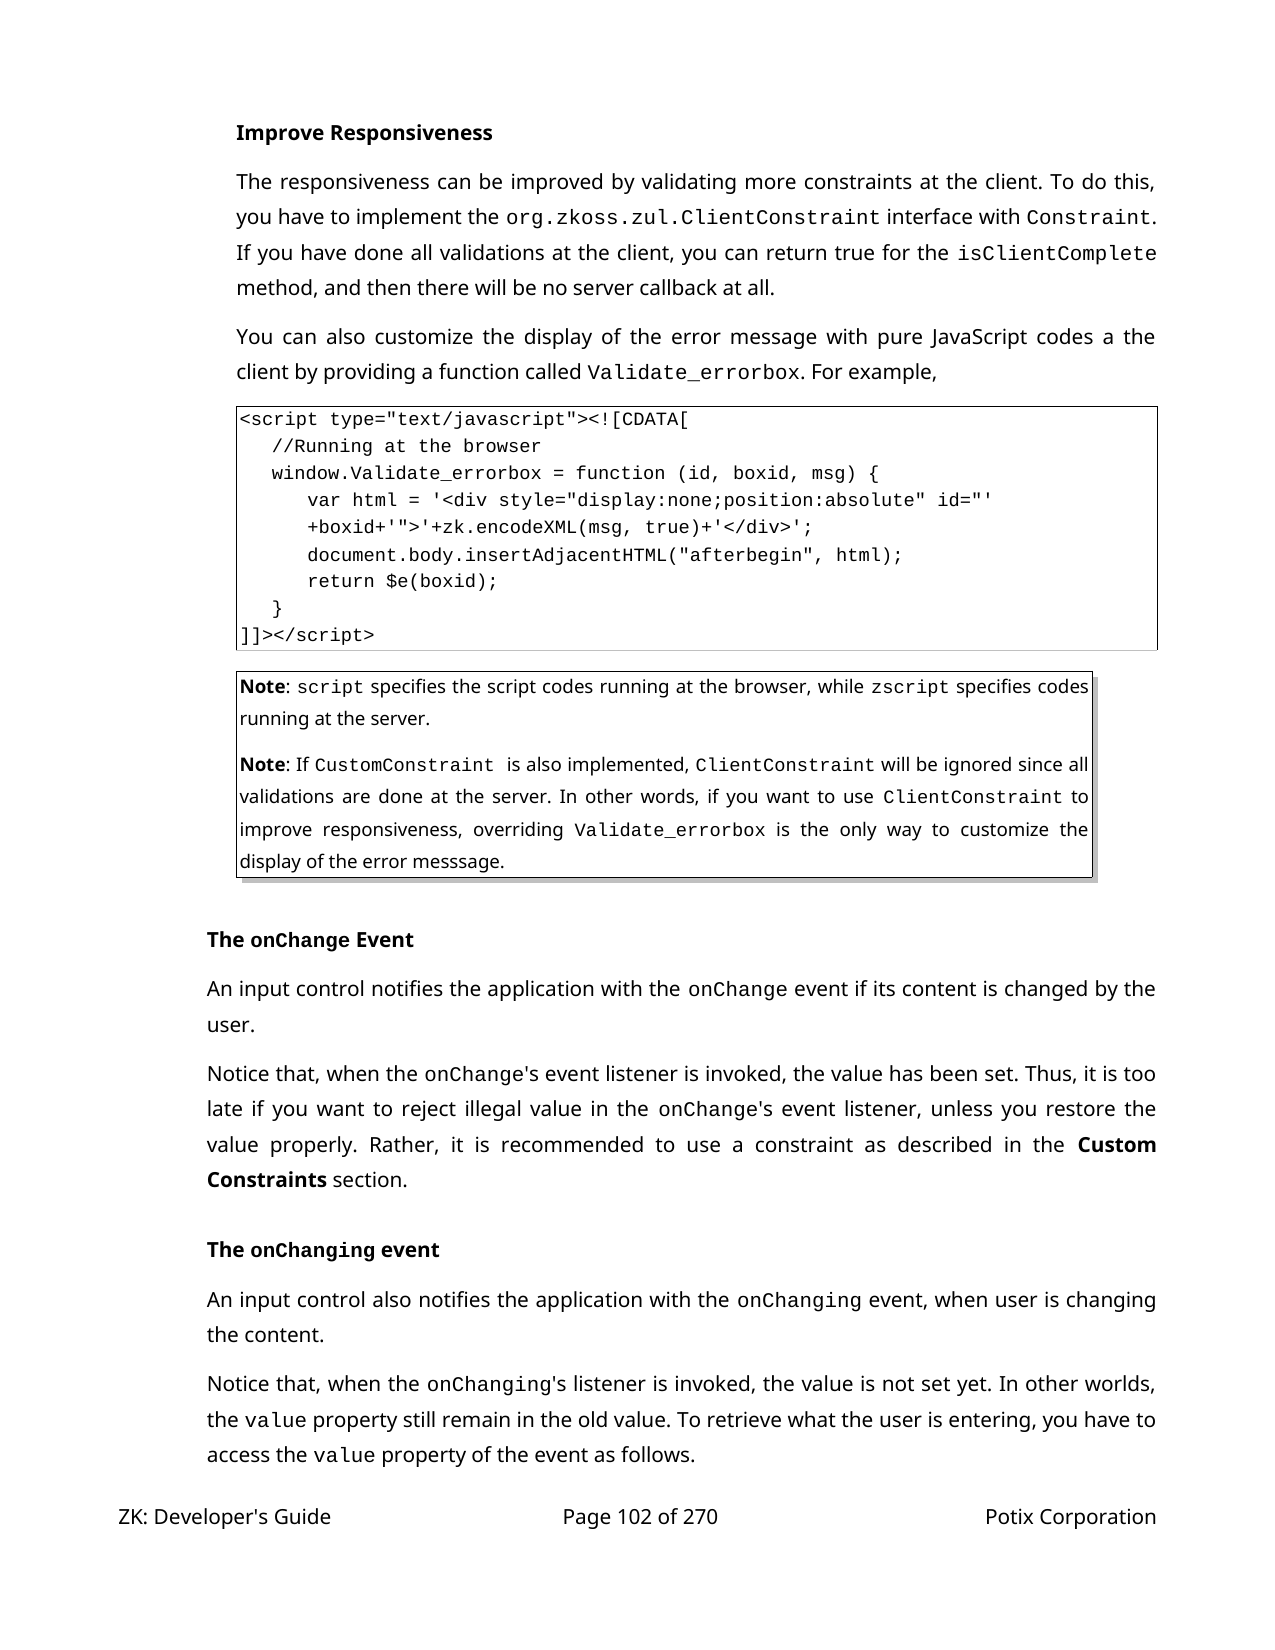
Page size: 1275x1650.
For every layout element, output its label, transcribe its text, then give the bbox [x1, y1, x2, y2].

text //Running at the browser [237, 434, 1157, 458]
text An input control also notifies the application with the onChanging event, when user is changing the content. [207, 1285, 1157, 1348]
text An input control notifies the application with the onChange event if its content is changed by the user. [207, 974, 1157, 1038]
text Notice that, when the onChanging's listener is invoked, the value is not set yet. In other worlds, the value property still remain in the old value. To retrieve what the user is entering, you have to access the value property of the event as follows. [207, 1369, 1157, 1469]
text Notice that, when the onChange's event listener is invoked, the value has been set. Thus, it is too late if you want to reject illegal value in the onChange's event listener, unless you restore the value properly. Rather, it is recommended to use a constraint as described in the Custom Constraints section. [207, 1059, 1157, 1193]
text The responsiveness can be improved by validating more constraints at the client. To do this, you have to implement the org.zkoss.zul.ClientConstraint interface with Constraint. If you have done all validations at the client, you can return true for the isClientComplete method, and then there will be no server callback at all. [236, 167, 1157, 301]
text Note: If CustomConstraint is also implemented, ClientConstraint will be ignored since all validations are done at the server. In other words, if you want to use ClientConstraint to improve responsiveness, overriding Validate_errorbox is the only way to customize the display of the error messsage. [237, 749, 1092, 877]
text You can also customize the display of the error message with pure JavaScript codes a the client by providing a function called Validate_errorbox. For example, [236, 322, 1157, 386]
text ]]></script> [237, 623, 1157, 650]
text document.body.insertAdjacentHTML("afterbegin", html); return $e(boxid); } [237, 542, 1157, 620]
subtitle The onChanging event [207, 1236, 1157, 1264]
text window.Validate_errorbox = function (id, boxid, msg) { [237, 461, 1157, 485]
text Note: script specifies the script codes running at the browser, while zscript specifies codes running at the server. [237, 672, 1092, 731]
text var html = '<div style="display:none;position:absolute" id="' [237, 488, 1157, 512]
text <script type="text/javascript"><![CDATA[ [237, 407, 1157, 431]
subtitle The onChange Event [207, 925, 1157, 954]
text +boxid+'">'+zk.encodeXML(msg, true)+'</div>'; [237, 515, 1157, 539]
subtitle Improve Responsiveness [236, 118, 1157, 146]
